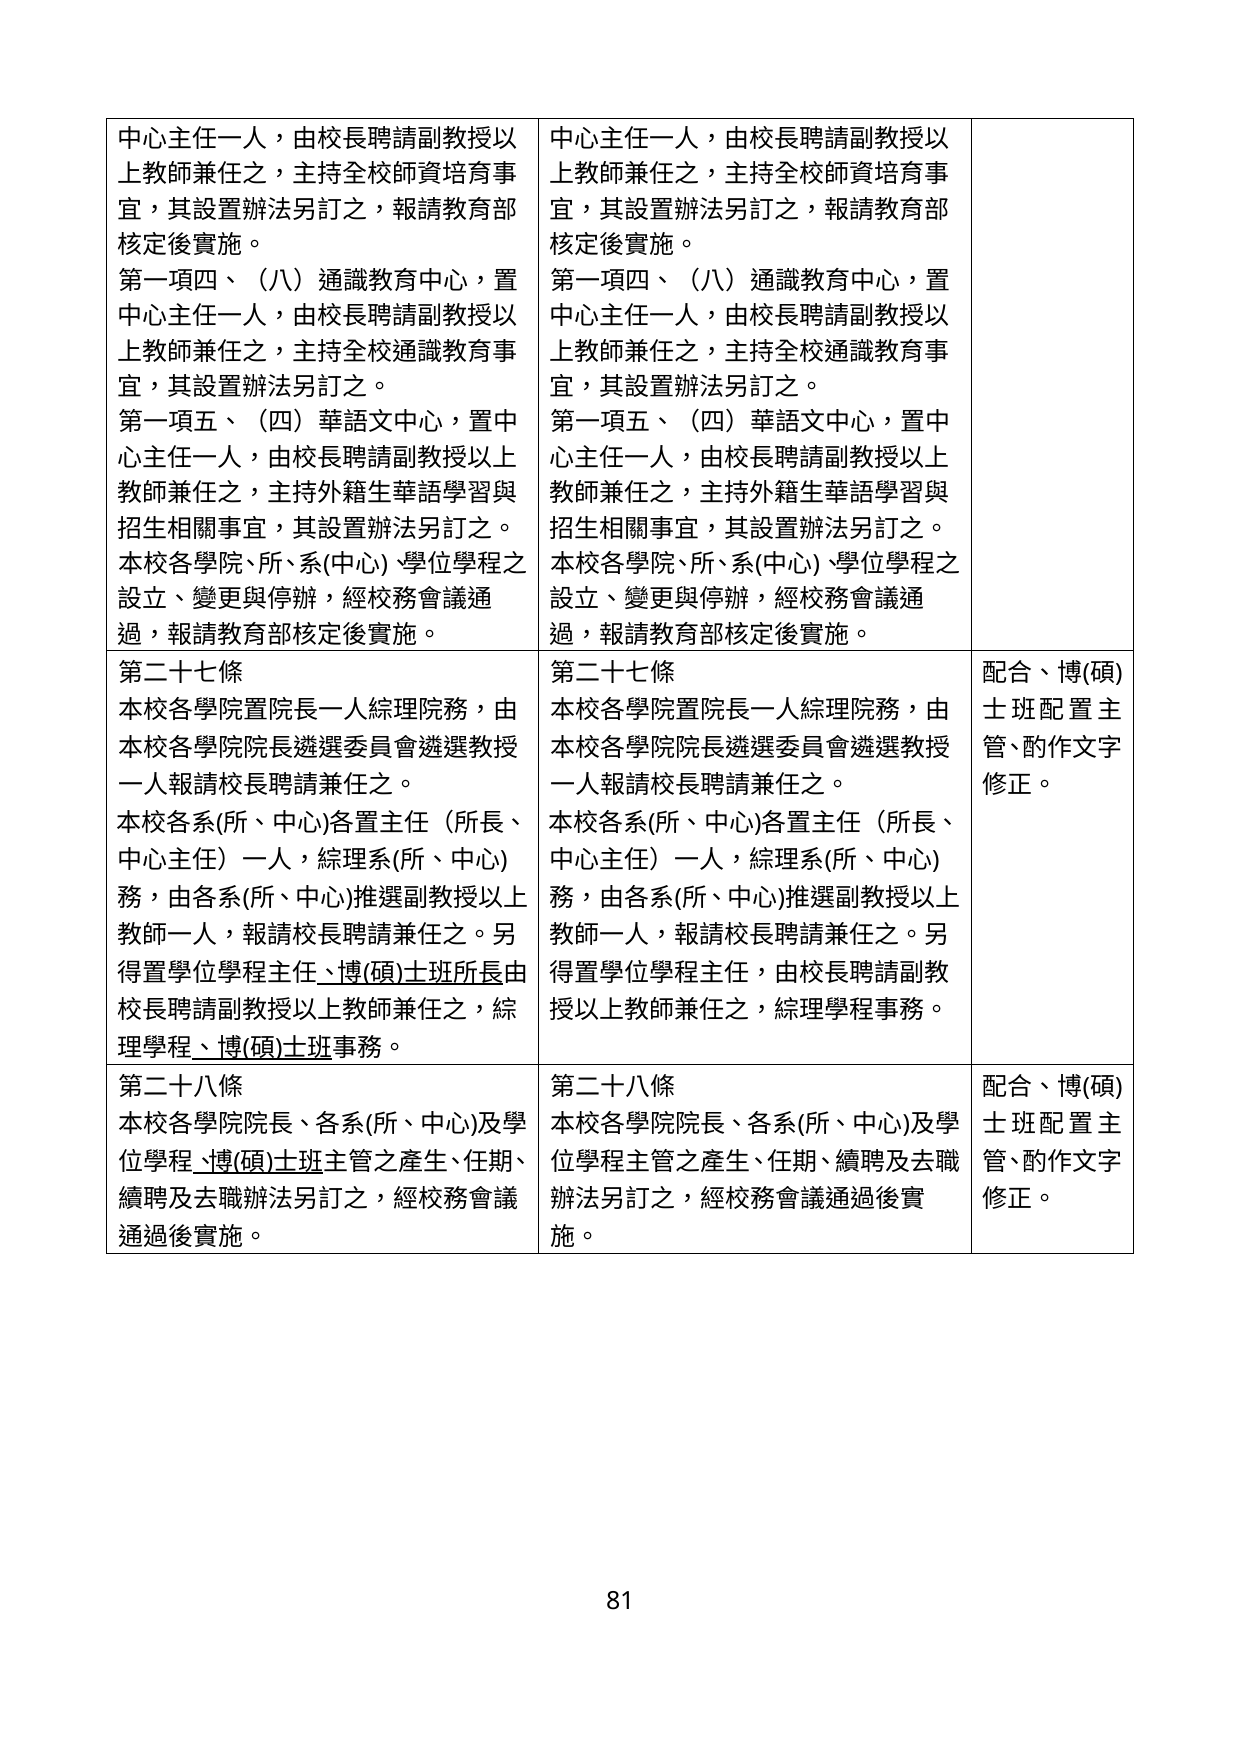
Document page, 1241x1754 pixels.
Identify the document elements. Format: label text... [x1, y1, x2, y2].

table_cell 第二十七條 本校各學院置院長一人綜理院務，由本校各學院院長遴選委員會遴選教授一人報請校長聘請兼任之。 本校各系(所、中心)各置主任（所長、中心主任）一人，綜理系(所、中心)務，由各系(所、中心)推選副教授以上教師一人，報請校長聘請兼任之。另得置學位學程主任，由校長聘請副教授以上教師兼任之，綜理學程事務。 [539, 651, 971, 1064]
table_cell 第二十八條 本校各學院院長、各系(所、中心)及學位學程、博(碩)士班主管之產生、任期、續聘及去職辦法另訂之，經校務會議通過後實施。 [107, 1065, 538, 1252]
table_cell 配合、博(碩)士班配置主管、酌作文字修正。 [972, 651, 1133, 1064]
table_cell 第二十七條 本校各學院置院長一人綜理院務，由本校各學院院長遴選委員會遴選教授一人報請校長聘請兼任之。 本校各系(所、中心)各置主任（所長、中心主任）一人，綜理系(所、中心)務，由各系(所、中心)推選副教授以上教師一人，報請校長聘請兼任之。另得置學位學程主任、博(碩)士班所長由校長聘請副教授以上教師兼任之，綜理學程、博(碩)士班事務。 [107, 651, 538, 1064]
table_cell 中心主任一人，由校長聘請副教授以上教師兼任之，主持全校師資培育事宜，其設置辦法另訂之，報請教育部核定後實施。 第一項四、（八）通識教育中心，置中心主任一人，由校長聘請副教授以上教師兼任之，主持全校通識教育事宜，其設置辦法另訂之。 第一項五、（四）華語文中心，置中心主任一人，由校長聘請副教授以上教師兼任之，主持外籍生華語學習與招生相關事宜，其設置辦法另訂之。 本校各學院、所、系(中心)、學位學程之設立、變更與停辦，經校務會議通過，報請教育部核定後實施。 [107, 119, 538, 650]
table_cell 第二十八條 本校各學院院長、各系(所、中心)及學位學程主管之產生、任期、續聘及去職辦法另訂之，經校務會議通過後實施。 [539, 1065, 971, 1252]
table_cell [972, 119, 1133, 650]
table_cell 配合、博(碩)士班配置主管、酌作文字修正。 [972, 1065, 1133, 1252]
table_cell 中心主任一人，由校長聘請副教授以上教師兼任之，主持全校師資培育事宜，其設置辦法另訂之，報請教育部核定後實施。 第一項四、（八）通識教育中心，置中心主任一人，由校長聘請副教授以上教師兼任之，主持全校通識教育事宜，其設置辦法另訂之。 第一項五、（四）華語文中心，置中心主任一人，由校長聘請副教授以上教師兼任之，主持外籍生華語學習與招生相關事宜，其設置辦法另訂之。 本校各學院、所、系(中心)、學位學程之設立、變更與停辦，經校務會議通過，報請教育部核定後實施。 [539, 119, 971, 650]
